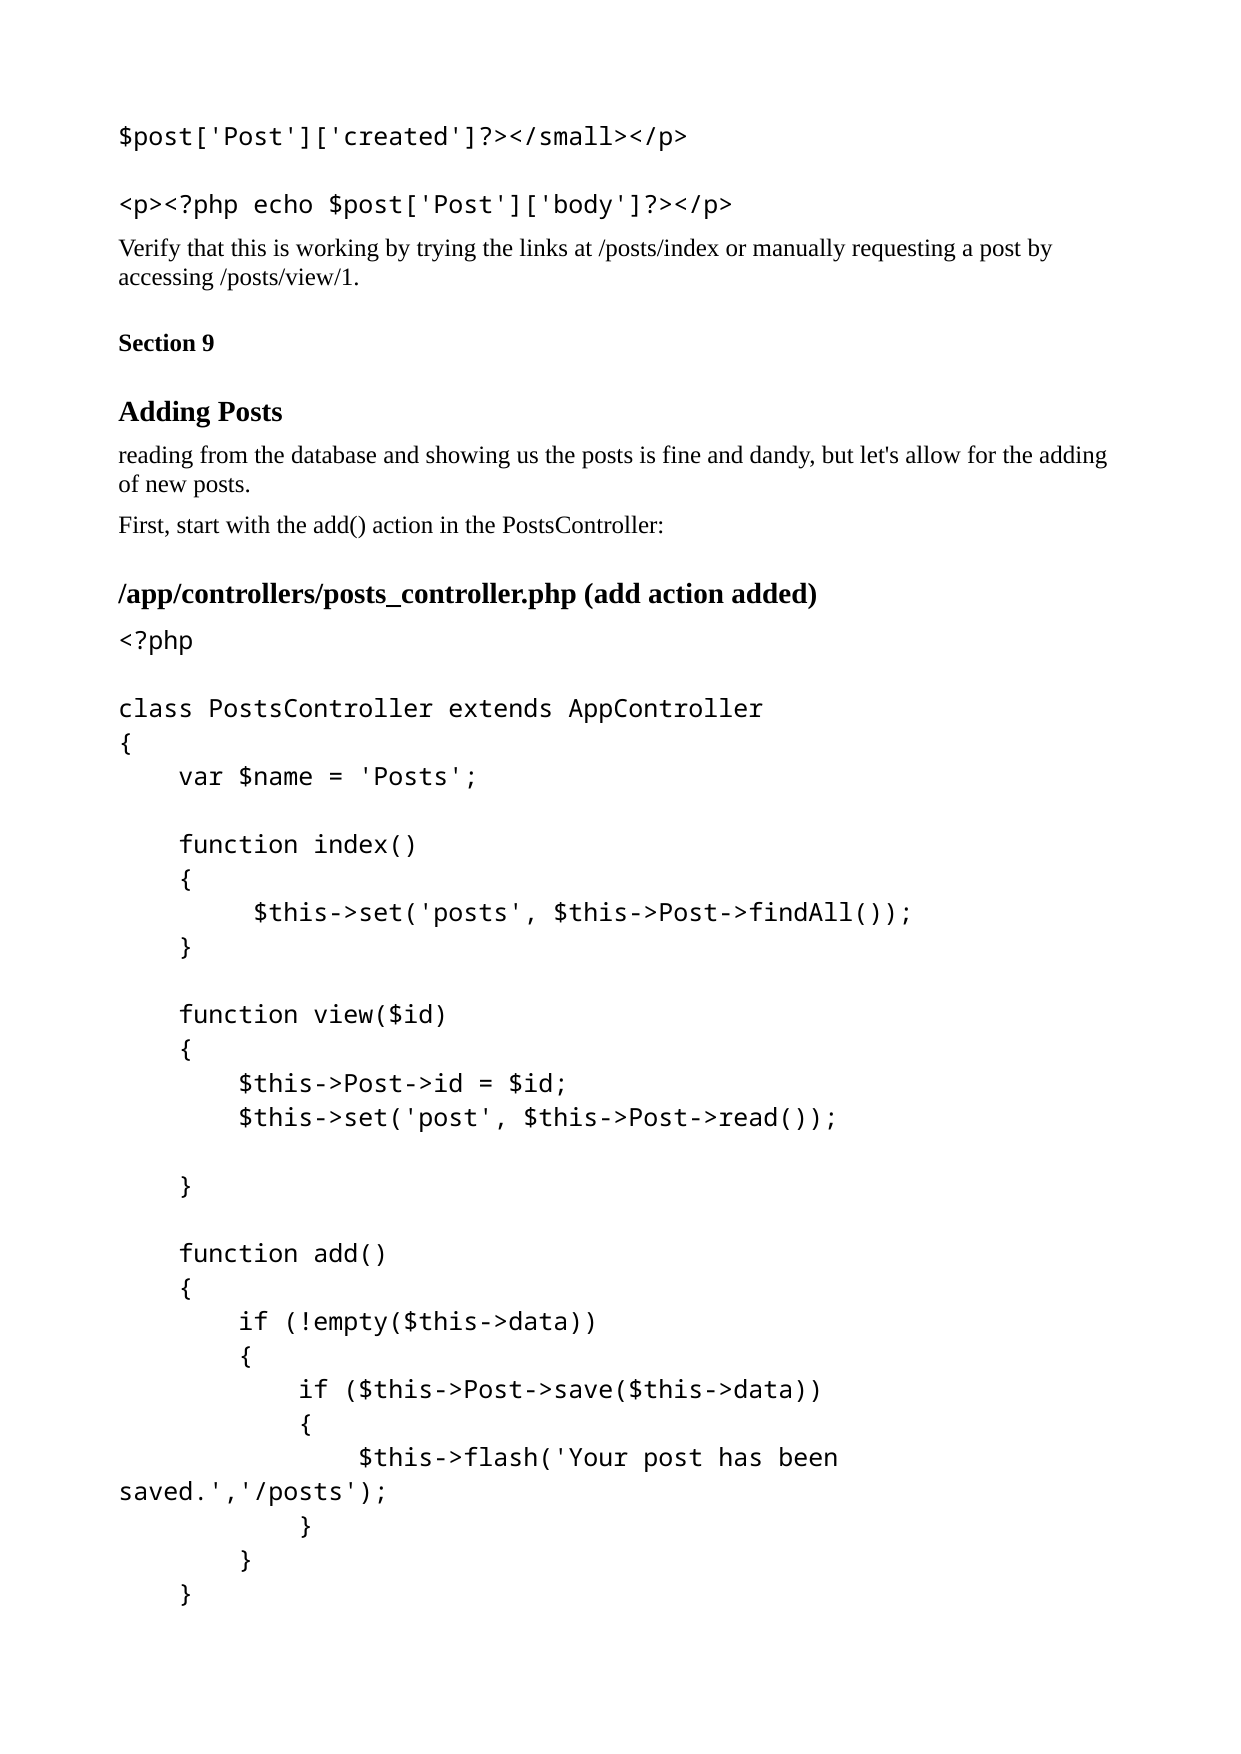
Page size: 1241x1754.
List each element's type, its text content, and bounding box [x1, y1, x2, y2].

subtitle Section 9 [118, 328, 1122, 357]
text First, start with the add() action in the PostsController: [118, 510, 1122, 539]
text reading from the database and showing us the posts is fine and dandy, but let's allow for the adding of new posts. [118, 440, 1122, 498]
text <?php class PostsController extends AppController { var $name = 'Posts'; function index() { $this->set('posts', $this->Post->findAll()); } function view($id) { $this->Post->id = $id; $this->set('post', $this->Post->read()); } function add() { if (!empty($this->data)) { if ($this->Post->save($this->data)) { $this->flash('Your post has been saved.','/posts'); } } } [118, 622, 1122, 1610]
subtitle Adding Posts [118, 394, 1122, 428]
text Verify that this is working by trying the links at /posts/index or manually requesting a post by accessing /posts/view/1. [118, 233, 1122, 290]
text $post['Post']['created']?></small></p> <p><?php echo $post['Post']['body']?></p> [118, 118, 1122, 220]
subtitle /app/controllers/posts_controller.php (add action added) [118, 576, 1122, 610]
